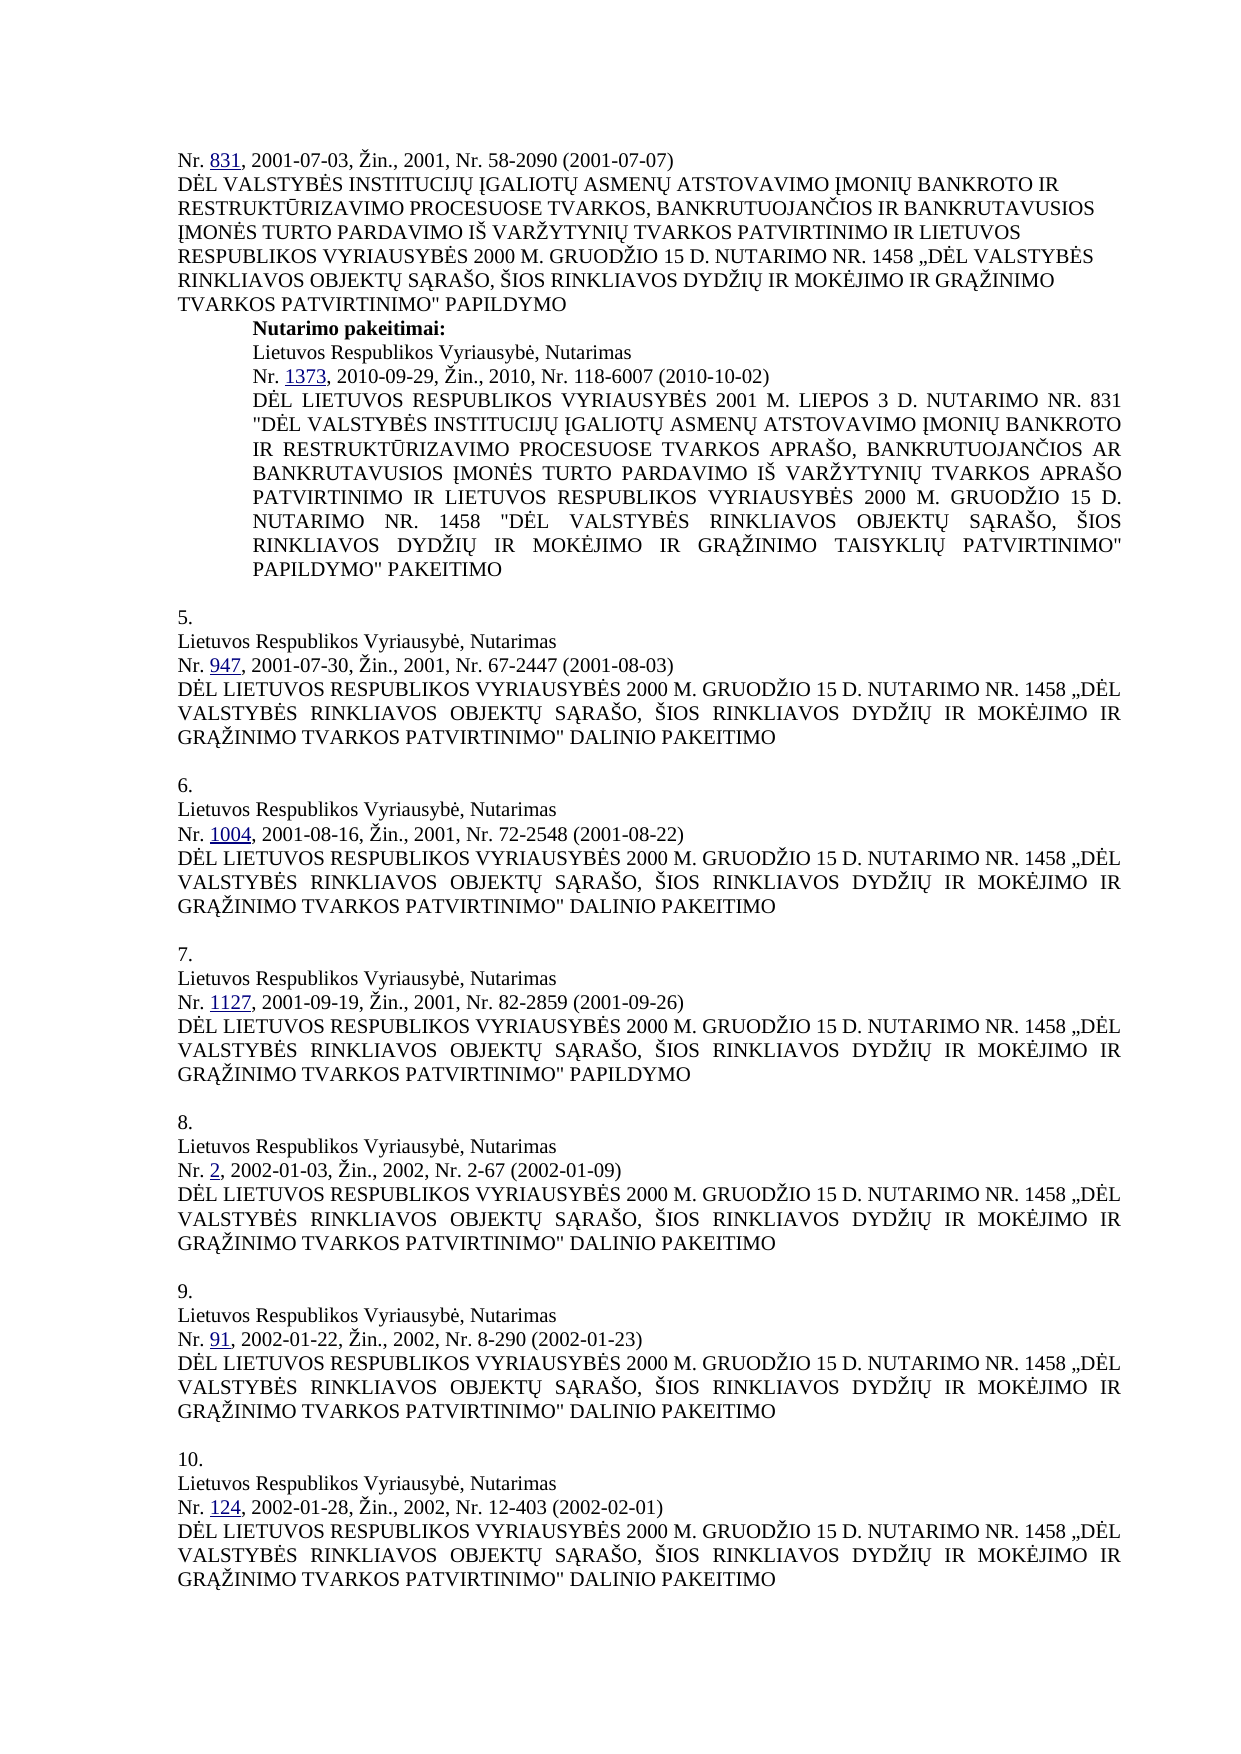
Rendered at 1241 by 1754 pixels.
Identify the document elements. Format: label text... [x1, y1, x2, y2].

text Nr. 831, 2001-07-03, Žin., 2001, Nr. 58-2090 (2001-07-07) [177, 148, 1122, 172]
text Lietuvos Respublikos Vyriausybė, Nutarimas [252, 340, 1122, 364]
text Lietuvos Respublikos Vyriausybė, Nutarimas [177, 966, 1122, 990]
text Nr. 1004, 2001-08-16, Žin., 2001, Nr. 72-2548 (2001-08-22) [177, 821, 1122, 846]
text 7. [177, 942, 1122, 966]
text Nr. 1373, 2010-09-29, Žin., 2010, Nr. 118-6007 (2010-10-02) [252, 364, 1122, 388]
text Lietuvos Respublikos Vyriausybė, Nutarimas [177, 1471, 1122, 1495]
text DĖL VALSTYBĖS INSTITUCIJŲ ĮGALIOTŲ ASMENŲ ATSTOVAVIMO ĮMONIŲ BANKROTO IR RESTRUKTŪRIZAVIMO PROCESUOSE TVARKOS, BANKRUTUOJANČIOS IR BANKRUTAVUSIOS ĮMONĖS TURTO PARDAVIMO IŠ VARŽYTYNIŲ TVARKOS PATVIRTINIMO IR LIETUVOS RESPUBLIKOS VYRIAUSYBĖS 2000 M. GRUODŽIO 15 D. NUTARIMO NR. 1458 „DĖL VALSTYBĖS RINKLIAVOS OBJEKTŲ SĄRAŠO, ŠIOS RINKLIAVOS DYDŽIŲ IR MOKĖJIMO IR GRĄŽINIMO TVARKOS PATVIRTINIMO" PAPILDYMO [177, 172, 1122, 316]
text Lietuvos Respublikos Vyriausybė, Nutarimas [177, 1134, 1122, 1158]
text Nr. 124, 2002-01-28, Žin., 2002, Nr. 12-403 (2002-02-01) [177, 1495, 1122, 1519]
text 5. [177, 605, 1122, 629]
text 10. [177, 1447, 1122, 1471]
text Nutarimo pakeitimai: [252, 316, 1122, 340]
text Lietuvos Respublikos Vyriausybė, Nutarimas [177, 797, 1122, 821]
text Nr. 91, 2002-01-22, Žin., 2002, Nr. 8-290 (2002-01-23) [177, 1327, 1122, 1351]
text Lietuvos Respublikos Vyriausybė, Nutarimas [177, 1303, 1122, 1327]
text DĖL LIETUVOS RESPUBLIKOS VYRIAUSYBĖS 2000 M. GRUODŽIO 15 D. NUTARIMO NR. 1458 „DĖL VALSTYBĖS RINKLIAVOS OBJEKTŲ SĄRAŠO, ŠIOS RINKLIAVOS DYDŽIŲ IR MOKĖJIMO IR GRĄŽINIMO TVARKOS PATVIRTINIMO" DALINIO PAKEITIMO [177, 1182, 1122, 1254]
text Nr. 947, 2001-07-30, Žin., 2001, Nr. 67-2447 (2001-08-03) [177, 653, 1122, 677]
text Nr. 1127, 2001-09-19, Žin., 2001, Nr. 82-2859 (2001-09-26) [177, 990, 1122, 1014]
text DĖL LIETUVOS RESPUBLIKOS VYRIAUSYBĖS 2000 M. GRUODŽIO 15 D. NUTARIMO NR. 1458 „DĖL VALSTYBĖS RINKLIAVOS OBJEKTŲ SĄRAŠO, ŠIOS RINKLIAVOS DYDŽIŲ IR MOKĖJIMO IR GRĄŽINIMO TVARKOS PATVIRTINIMO" DALINIO PAKEITIMO [177, 677, 1122, 749]
text Lietuvos Respublikos Vyriausybė, Nutarimas [177, 629, 1122, 653]
text DĖL LIETUVOS RESPUBLIKOS VYRIAUSYBĖS 2000 M. GRUODŽIO 15 D. NUTARIMO NR. 1458 „DĖL VALSTYBĖS RINKLIAVOS OBJEKTŲ SĄRAŠO, ŠIOS RINKLIAVOS DYDŽIŲ IR MOKĖJIMO IR GRĄŽINIMO TVARKOS PATVIRTINIMO" DALINIO PAKEITIMO [177, 1519, 1122, 1591]
text 9. [177, 1279, 1122, 1303]
text 8. [177, 1110, 1122, 1134]
text DĖL LIETUVOS RESPUBLIKOS VYRIAUSYBĖS 2000 M. GRUODŽIO 15 D. NUTARIMO NR. 1458 „DĖL VALSTYBĖS RINKLIAVOS OBJEKTŲ SĄRAŠO, ŠIOS RINKLIAVOS DYDŽIŲ IR MOKĖJIMO IR GRĄŽINIMO TVARKOS PATVIRTINIMO" PAPILDYMO [177, 1014, 1122, 1086]
text DĖL LIETUVOS RESPUBLIKOS VYRIAUSYBĖS 2001 M. LIEPOS 3 D. NUTARIMO NR. 831 "DĖL VALSTYBĖS INSTITUCIJŲ ĮGALIOTŲ ASMENŲ ATSTOVAVIMO ĮMONIŲ BANKROTO IR RESTRUKTŪRIZAVIMO PROCESUOSE TVARKOS APRAŠO, BANKRUTUOJANČIOS AR BANKRUTAVUSIOS ĮMONĖS TURTO PARDAVIMO IŠ VARŽYTYNIŲ TVARKOS APRAŠO PATVIRTINIMO IR LIETUVOS RESPUBLIKOS VYRIAUSYBĖS 2000 M. GRUODŽIO 15 D. NUTARIMO NR. 1458 "DĖL VALSTYBĖS RINKLIAVOS OBJEKTŲ SĄRAŠO, ŠIOS RINKLIAVOS DYDŽIŲ IR MOKĖJIMO IR GRĄŽINIMO TAISYKLIŲ PATVIRTINIMO" PAPILDYMO" PAKEITIMO [252, 388, 1122, 581]
text 6. [177, 773, 1122, 797]
text DĖL LIETUVOS RESPUBLIKOS VYRIAUSYBĖS 2000 M. GRUODŽIO 15 D. NUTARIMO NR. 1458 „DĖL VALSTYBĖS RINKLIAVOS OBJEKTŲ SĄRAŠO, ŠIOS RINKLIAVOS DYDŽIŲ IR MOKĖJIMO IR GRĄŽINIMO TVARKOS PATVIRTINIMO" DALINIO PAKEITIMO [177, 1351, 1122, 1423]
text DĖL LIETUVOS RESPUBLIKOS VYRIAUSYBĖS 2000 M. GRUODŽIO 15 D. NUTARIMO NR. 1458 „DĖL VALSTYBĖS RINKLIAVOS OBJEKTŲ SĄRAŠO, ŠIOS RINKLIAVOS DYDŽIŲ IR MOKĖJIMO IR GRĄŽINIMO TVARKOS PATVIRTINIMO" DALINIO PAKEITIMO [177, 846, 1122, 918]
text Nr. 2, 2002-01-03, Žin., 2002, Nr. 2-67 (2002-01-09) [177, 1158, 1122, 1182]
